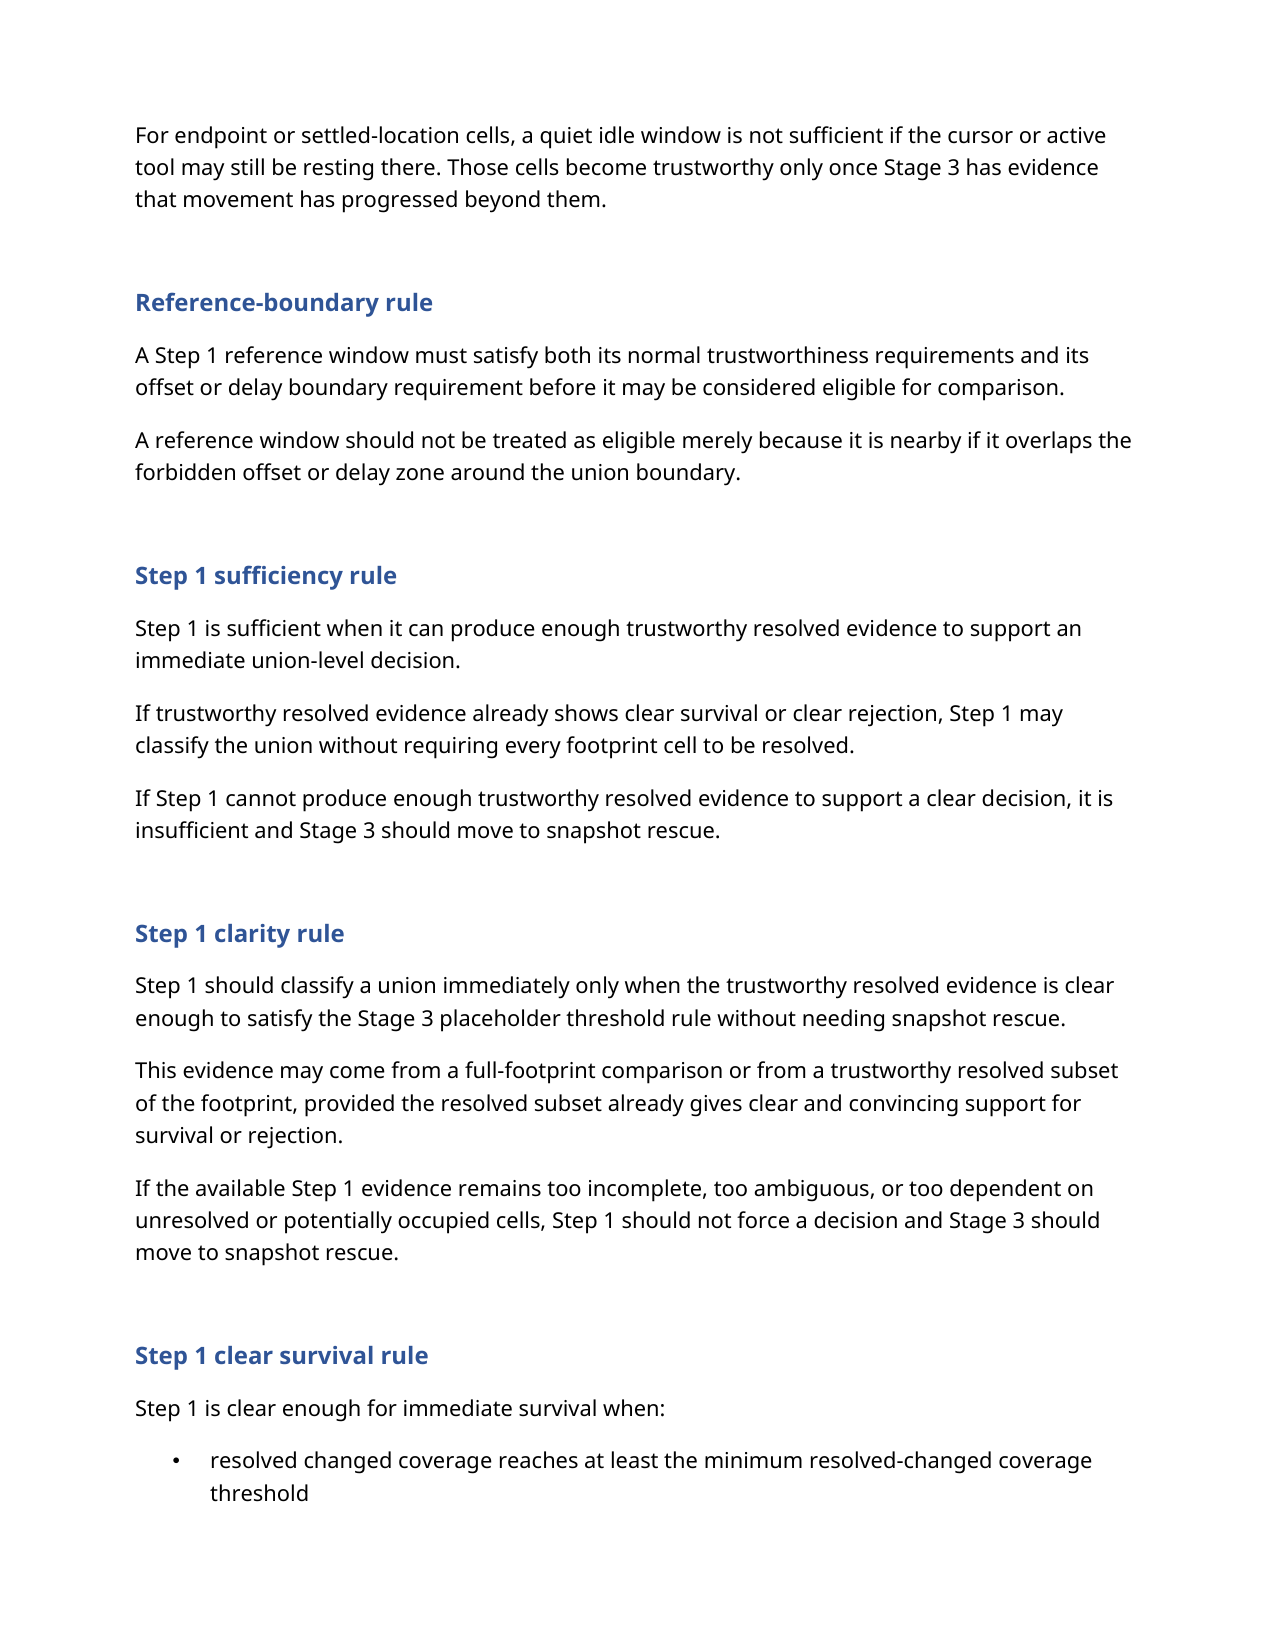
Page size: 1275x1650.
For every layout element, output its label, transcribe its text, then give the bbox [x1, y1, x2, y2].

subtitle Reference-boundary rule [135, 286, 1140, 318]
subtitle Step 1 clear survival rule [135, 1338, 1140, 1371]
text If trustworthy resolved evidence already shows clear survival or clear rejection, Step 1 may classify the union without requiring every footprint cell to be resolved. [135, 698, 1140, 759]
text Step 1 is sufficient when it can produce enough trustworthy resolved evidence to support an immediate union-level decision. [135, 613, 1140, 674]
text Step 1 should classify a union immediately only when the trustworthy resolved evidence is clear enough to satisfy the Stage 3 placeholder threshold rule without needing snapshot rescue. [135, 971, 1140, 1032]
text If the available Step 1 evidence remains too incomplete, too ambiguous, or too dependent on unresolved or potentially occupied cells, Step 1 should not force a decision and Stage 3 should move to snapshot rescue. [135, 1173, 1140, 1267]
text Step 1 is clear enough for immediate survival when: [135, 1392, 1140, 1422]
text A reference window should not be treated as eligible merely because it is nearby if it overlaps the forbidden offset or delay zone around the union boundary. [135, 425, 1140, 487]
text A Step 1 reference window must satisfy both its normal trustworthiness requirements and its offset or delay boundary requirement before it may be considered eligible for comparison. [135, 340, 1140, 402]
subtitle Step 1 clarity rule [135, 916, 1140, 949]
text This evidence may come from a full-footprint comparison or from a trustworthy resolved subset of the footprint, provided the resolved subset already gives clear and convincing support for survival or rejection. [135, 1056, 1140, 1149]
subtitle Step 1 sufficiency rule [135, 559, 1140, 591]
text If Step 1 cannot produce enough trustworthy resolved evidence to support a clear decision, it is insufficient and Stage 3 should move to snapshot rescue. [135, 783, 1140, 844]
text For endpoint or settled-location cells, a quiet idle window is not sufficient if the cursor or active tool may still be resting there. Those cells become trustworthy only once Stage 3 has evidence that movement has progressed beyond them. [135, 120, 1140, 214]
list resolved changed coverage reaches at least the minimum resolved-changed coverage threshold [172, 1445, 1140, 1507]
